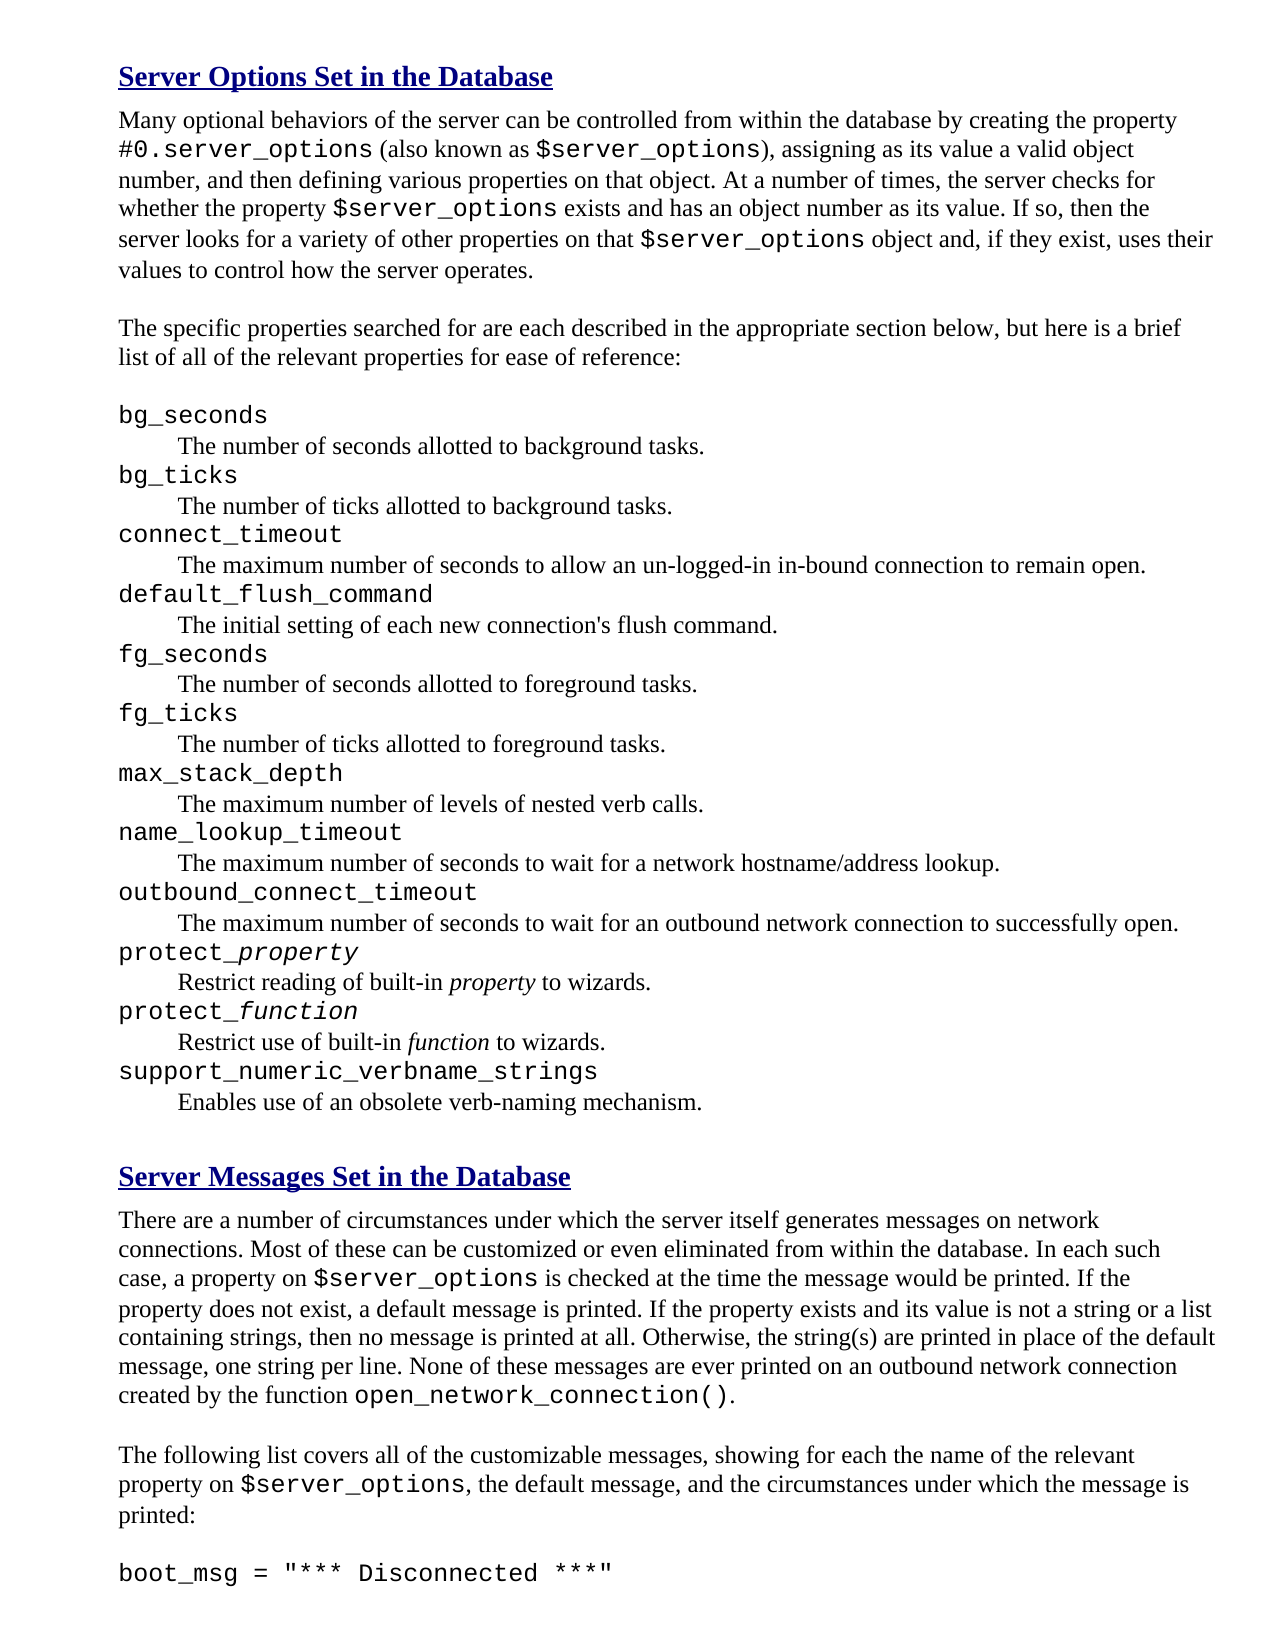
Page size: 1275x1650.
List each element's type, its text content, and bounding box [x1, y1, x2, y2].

list The number of ticks allotted to foreground tasks. [177, 729, 1216, 758]
list The number of seconds allotted to foreground tasks. [177, 669, 1216, 698]
subtitle fg_seconds [118, 639, 1216, 669]
list Restrict use of built-in function to wizards. [177, 1027, 1216, 1056]
list The maximum number of seconds to wait for an outbound network connection to successfully open. [177, 908, 1216, 937]
text The specific properties searched for are each described in the appropriate section below, but here is a brief list of all of the relevant properties for ease of reference: [118, 313, 1216, 371]
list The number of seconds allotted to background tasks. [177, 431, 1216, 460]
subtitle protect_function [118, 996, 1216, 1027]
list The initial setting of each new connection's flush command. [177, 610, 1216, 639]
list The number of ticks allotted to background tasks. [177, 491, 1216, 519]
list Restrict reading of built-in property to wizards. [177, 967, 1216, 996]
text Many optional behaviors of the server can be controlled from within the database by creating the property #0.server_options (also known as $server_options), assigning as its value a valid object number, and then defining various properties on that object. At a number of times, the server checks for whether the property $server_options exists and has an object number as its value. If so, then the server looks for a variety of other properties on that $server_options object and, if they exist, uses their values to control how the server operates. [118, 105, 1216, 284]
subtitle bg_ticks [118, 460, 1216, 491]
subtitle default_flush_command [118, 579, 1216, 610]
text The following list covers all of the customizable messages, showing for each the name of the relevant property on $server_options, the default message, and the circumstances under which the message is printed: [118, 1440, 1216, 1529]
subtitle max_stack_depth [118, 758, 1216, 789]
subtitle outbound_connect_timeout [118, 877, 1216, 908]
list The maximum number of seconds to wait for a network hostname/address lookup. [177, 848, 1216, 877]
subtitle fg_ticks [118, 698, 1216, 729]
subtitle support_numeric_verbname_strings [118, 1056, 1216, 1087]
subtitle connect_timeout [118, 519, 1216, 550]
text There are a number of circumstances under which the server itself generates messages on network connections. Most of these can be customized or even eliminated from within the database. In each such case, a property on $server_options is checked at the time the message would be printed. If the property does not exist, a default message is printed. If the property exists and its value is not a string or a list containing strings, then no message is printed at all. Otherwise, the string(s) are printed in place of the default message, one string per line. None of these messages are ever printed on an outbound network connection created by the function open_network_connection(). [118, 1205, 1216, 1411]
subtitle Server Messages Set in the Database [118, 1159, 1216, 1193]
subtitle protect_property [118, 937, 1216, 967]
list The maximum number of seconds to allow an un-logged-in in-bound connection to remain open. [177, 550, 1216, 579]
subtitle Server Options Set in the Database [118, 59, 1216, 93]
list The maximum number of levels of nested verb calls. [177, 789, 1216, 817]
list Enables use of an obsolete verb-naming mechanism. [177, 1087, 1216, 1115]
subtitle bg_seconds [118, 400, 1216, 431]
subtitle boot_msg = "*** Disconnected ***" [118, 1558, 1216, 1589]
subtitle name_lookup_timeout [118, 817, 1216, 848]
